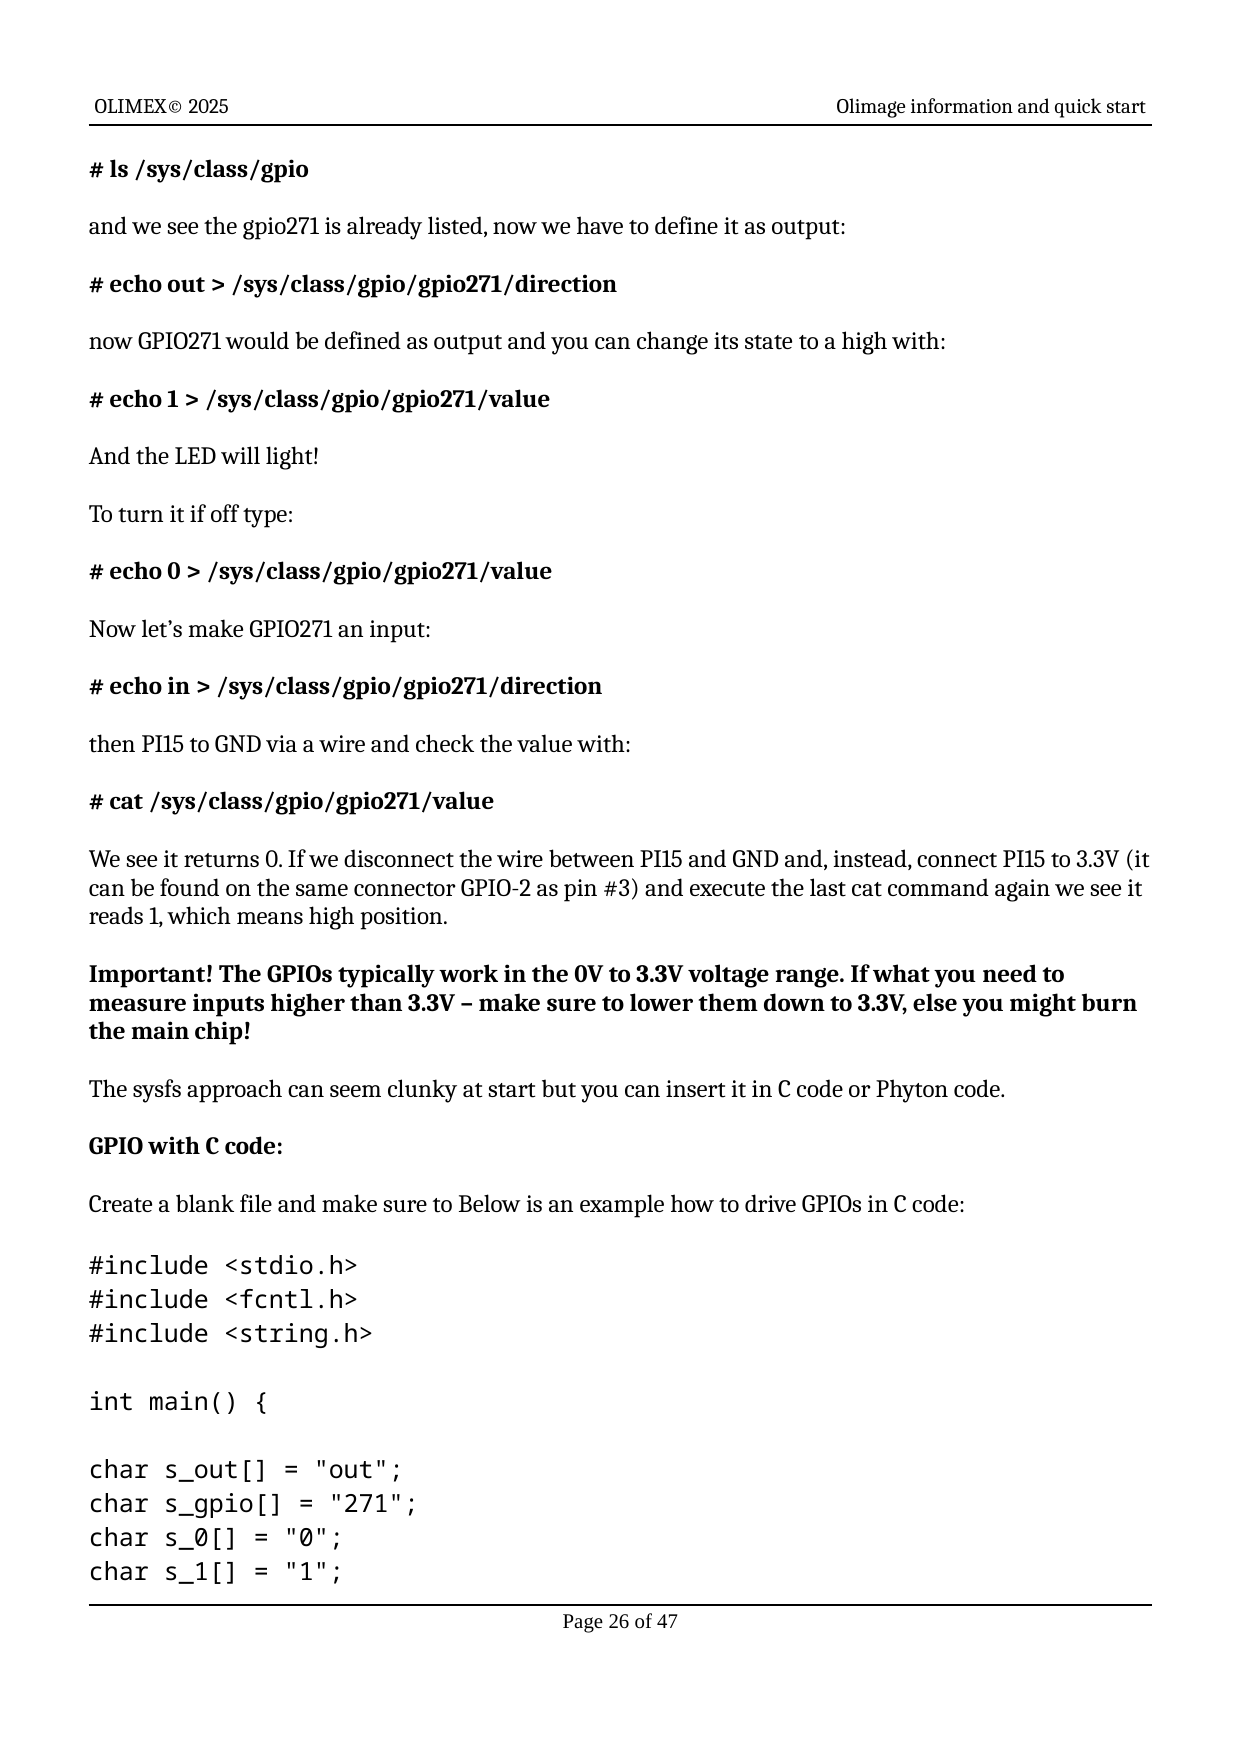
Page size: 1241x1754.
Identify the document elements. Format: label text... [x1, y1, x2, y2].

text Important! The GPIOs typically work in the 0V to 3.3V voltage range. If what you need to measure inputs higher than 3.3V – make sure to lower them down to 3.3V, else you might burn the main chip! [88, 960, 1152, 1046]
text # ls /sys/class/gpio [88, 155, 1152, 183]
text now GPIO271 would be defined as output and you can change its state to a high with: [88, 327, 1152, 356]
text char s_gpio[] = "271"; [88, 1486, 1152, 1520]
text Create a blank file and make sure to Below is an example how to drive GPIOs in C code: [88, 1190, 1152, 1218]
text char s_0[] = "0"; [88, 1520, 1152, 1554]
text # cat /sys/class/gpio/gpio271/value [88, 787, 1152, 816]
text And the LED will light! [88, 442, 1152, 471]
text # echo 0 > /sys/class/gpio/gpio271/value [88, 557, 1152, 586]
text We see it returns 0. If we disconnect the wire between PI15 and GND and, instead, connect PI15 to 3.3V (it can be found on the same connector GPIO-2 as pin #3) and execute the last cat command again we see it reads 1, which means high position. [88, 845, 1152, 931]
text then PI15 to GND via a wire and check the value with: [88, 730, 1152, 758]
text # echo 1 > /sys/class/gpio/gpio271/value [88, 385, 1152, 413]
text #include <stdio.h> [88, 1247, 1152, 1281]
text int main() { [88, 1383, 1152, 1418]
text char s_1[] = "1"; [88, 1554, 1152, 1588]
text # echo out > /sys/class/gpio/gpio271/direction [88, 270, 1152, 298]
text #include <string.h> [88, 1315, 1152, 1349]
text # echo in > /sys/class/gpio/gpio271/direction [88, 672, 1152, 701]
text Now let’s make GPIO271 an input: [88, 615, 1152, 643]
text char s_out[] = "out"; [88, 1452, 1152, 1486]
text #include <fcntl.h> [88, 1281, 1152, 1315]
text The sysfs approach can seem clunky at start but you can insert it in C code or Phyton code. [88, 1075, 1152, 1103]
text GPIO with C code: [88, 1132, 1152, 1161]
text and we see the gpio271 is already listed, now we have to define it as output: [88, 212, 1152, 241]
text To turn it if off type: [88, 500, 1152, 528]
